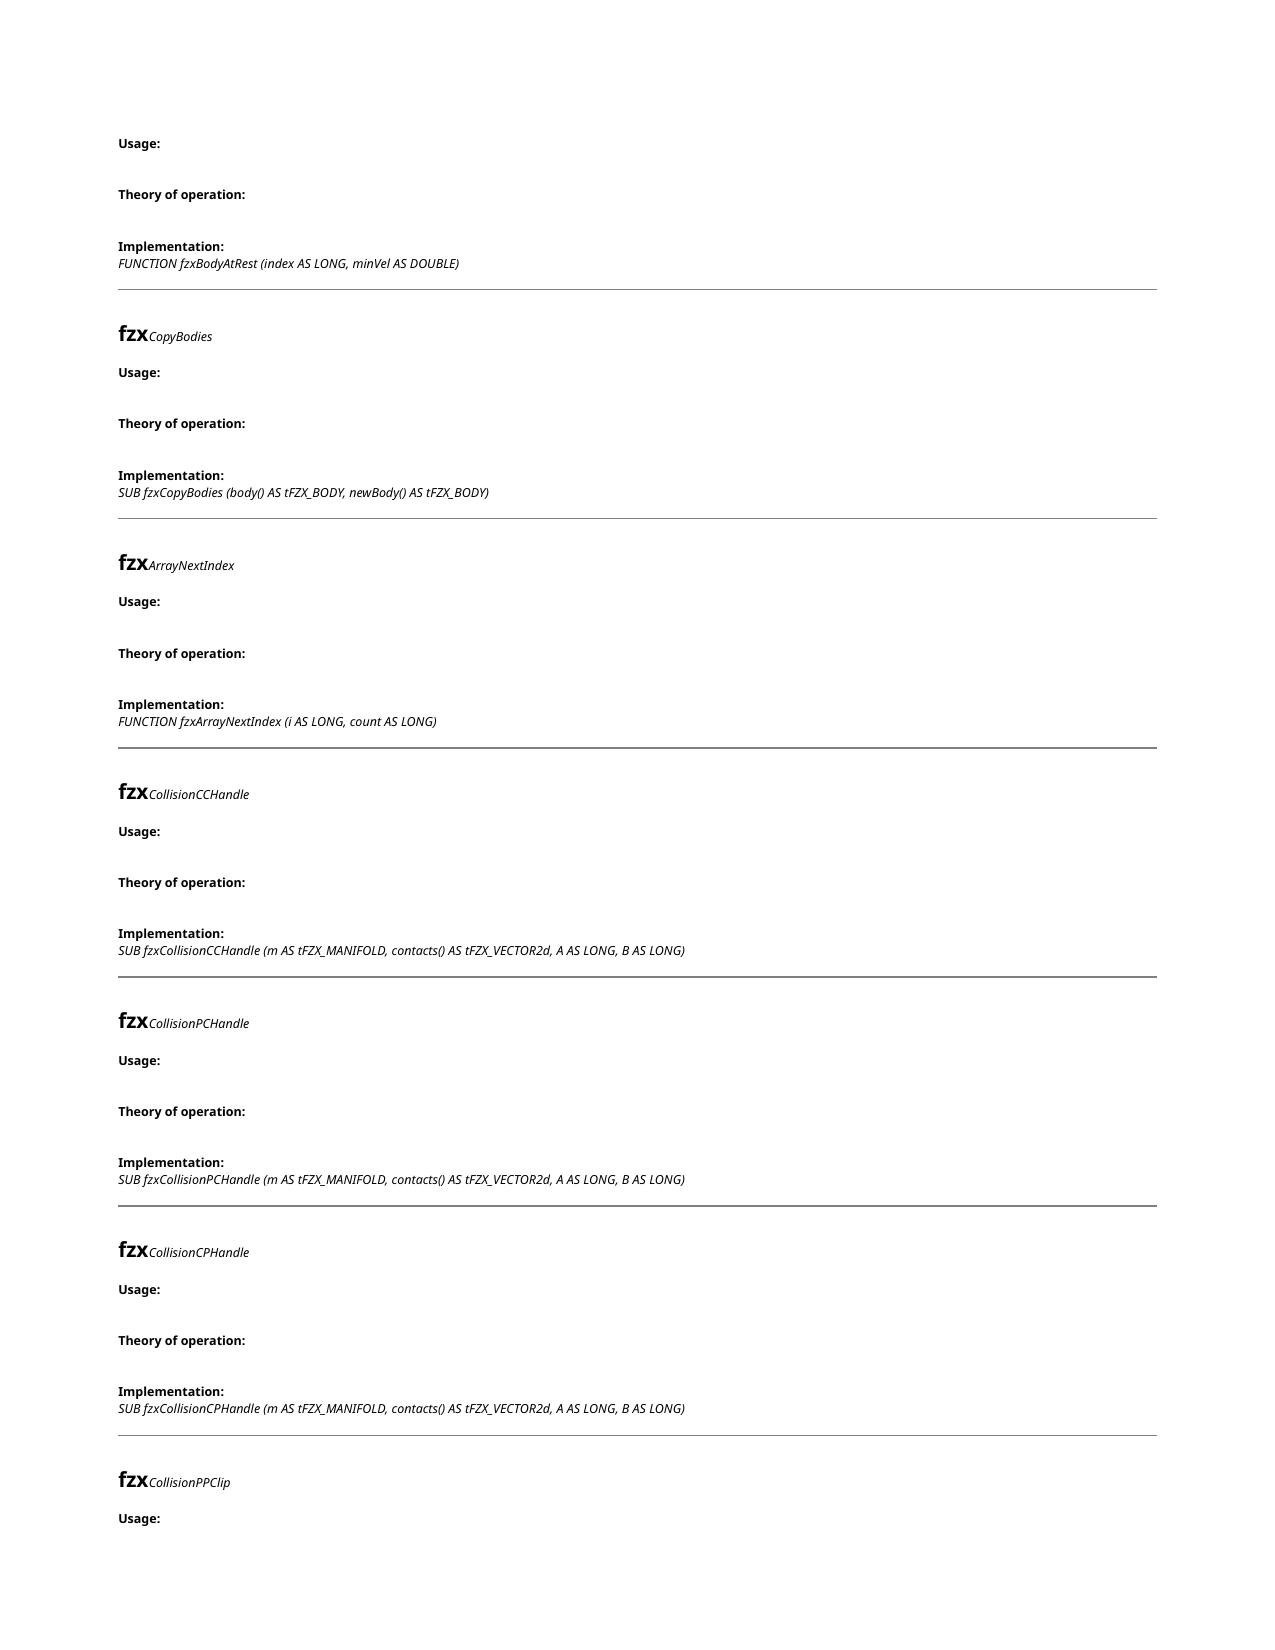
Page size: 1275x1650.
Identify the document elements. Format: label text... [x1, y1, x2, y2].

text fzxArrayNextIndex [118, 548, 1157, 576]
text Theory of operation: [118, 874, 1157, 891]
text Implementation: [118, 925, 1157, 942]
text SUB fzxCollisionCCHandle (m AS tFZX_MANIFOLD, contacts() AS tFZX_VECTOR2d, A AS LONG, B AS LONG) [118, 942, 1157, 959]
text fzxCopyBodies [118, 319, 1157, 347]
text Usage: [118, 1052, 1157, 1069]
text Theory of operation: [118, 416, 1157, 433]
text SUB fzxCollisionPCHandle (m AS tFZX_MANIFOLD, contacts() AS tFZX_VECTOR2d, A AS LONG, B AS LONG) [118, 1171, 1157, 1188]
text Implementation: [118, 1383, 1157, 1401]
text Usage: [118, 1281, 1157, 1298]
text Usage: [118, 593, 1157, 611]
text Theory of operation: [118, 645, 1157, 662]
text fzxCollisionPPClip [118, 1465, 1157, 1493]
text fzxCollisionPCHandle [118, 1006, 1157, 1035]
text Implementation: [118, 1154, 1157, 1171]
text Usage: [118, 1510, 1157, 1527]
text Implementation: [118, 696, 1157, 713]
text FUNCTION fzxArrayNextIndex (i AS LONG, count AS LONG) [118, 713, 1157, 730]
text Usage: [118, 135, 1157, 152]
text Theory of operation: [118, 186, 1157, 203]
text Usage: [118, 823, 1157, 840]
text SUB fzxCopyBodies (body() AS tFZX_BODY, newBody() AS tFZX_BODY) [118, 484, 1157, 501]
text Implementation: [118, 467, 1157, 484]
text Theory of operation: [118, 1103, 1157, 1120]
text Theory of operation: [118, 1332, 1157, 1349]
text Implementation: [118, 238, 1157, 255]
text fzxCollisionCCHandle [118, 777, 1157, 806]
text Usage: [118, 364, 1157, 381]
text FUNCTION fzxBodyAtRest (index AS LONG, minVel AS DOUBLE) [118, 255, 1157, 272]
text fzxCollisionCPHandle [118, 1236, 1157, 1264]
text SUB fzxCollisionCPHandle (m AS tFZX_MANIFOLD, contacts() AS tFZX_VECTOR2d, A AS LONG, B AS LONG) [118, 1401, 1157, 1418]
